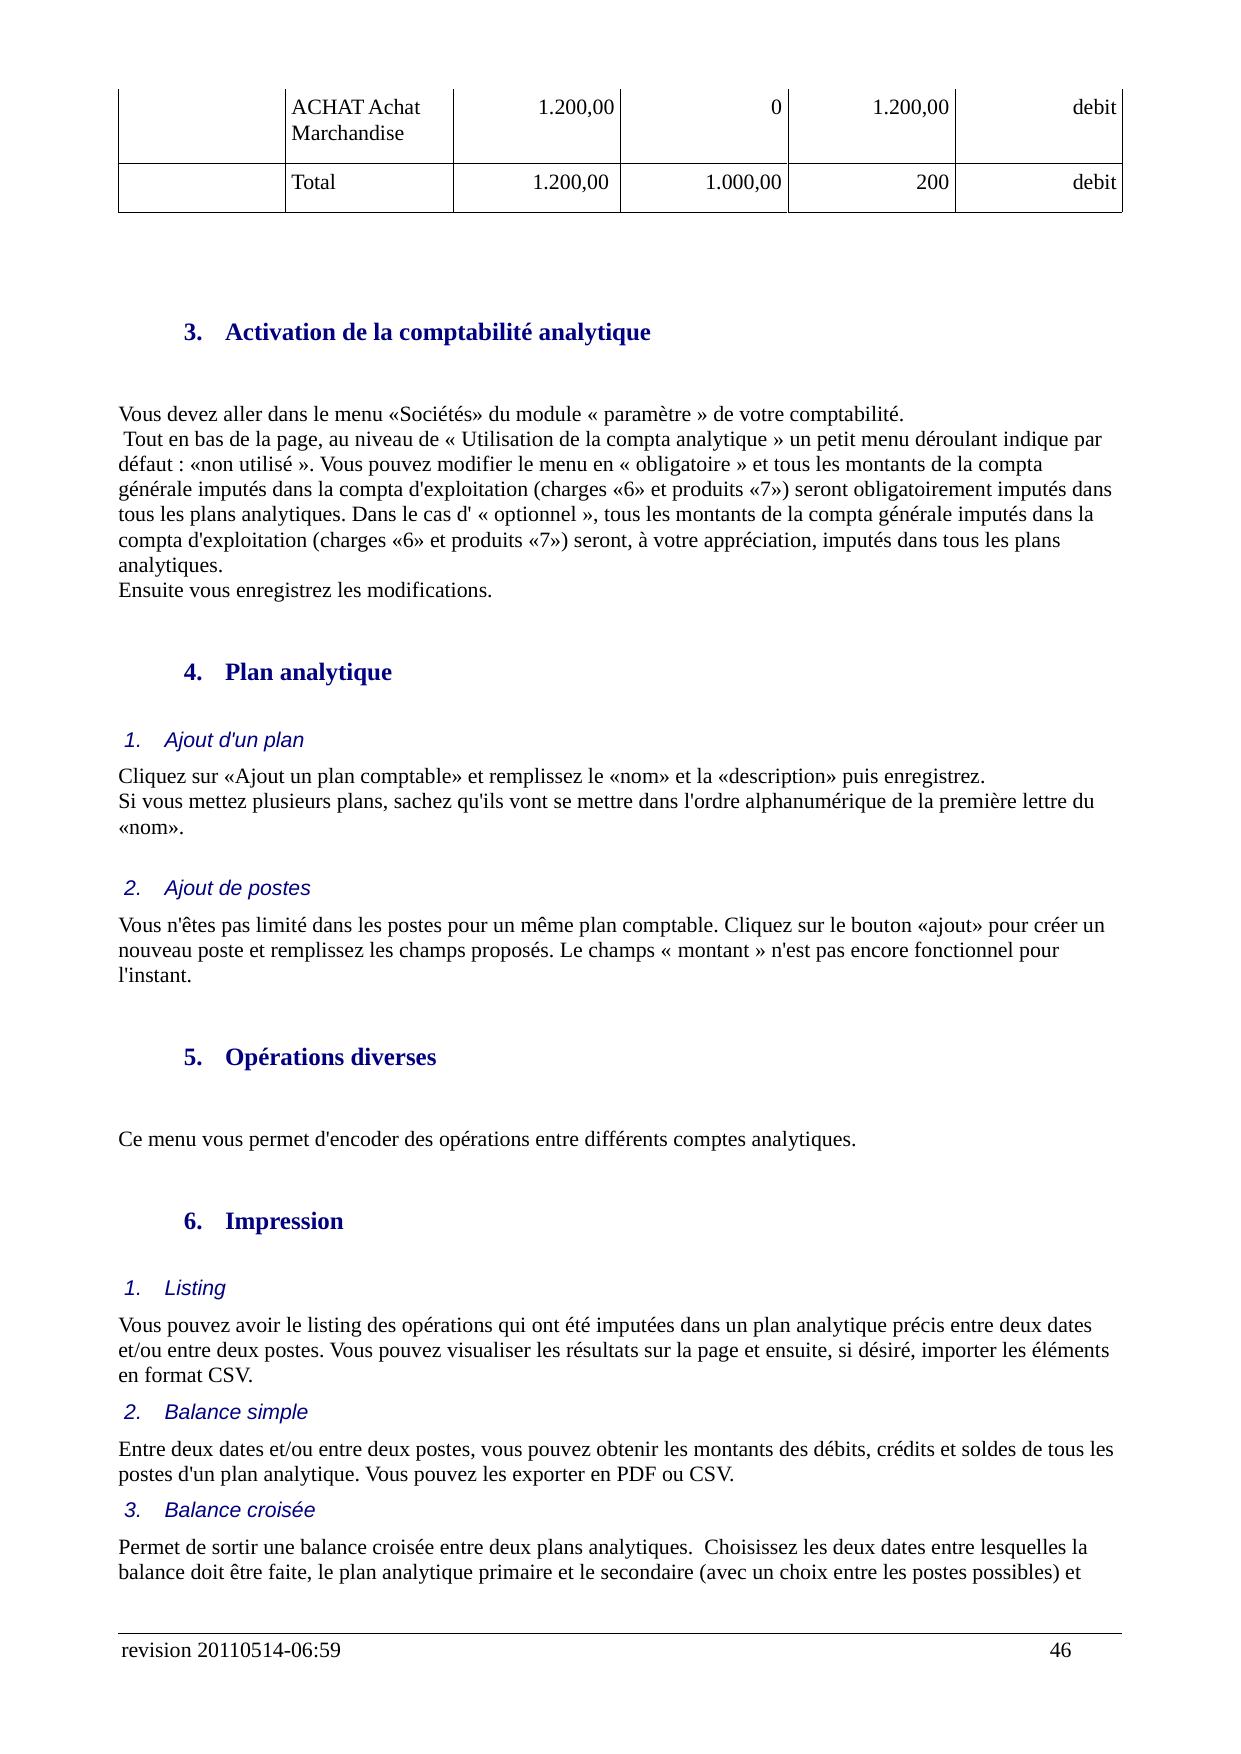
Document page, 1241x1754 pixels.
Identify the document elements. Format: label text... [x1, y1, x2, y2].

table_cell 1.200,00 [454, 164, 620, 212]
text Vous n'êtes pas limité dans les postes pour un même plan comptable. Cliquez sur le bouton «ajout» pour créer un nouveau poste et remplissez les champs proposés. Le champs « montant » n'est pas encore fonctionnel pour l'instant. [118, 912, 1122, 988]
subtitle Listing [118, 1276, 1122, 1300]
table_cell [119, 164, 285, 212]
text Vous pouvez avoir le listing des opérations qui ont été imputées dans un plan analytique précis entre deux dates et/ou entre deux postes. Vous pouvez visualiser les résultats sur la page et ensuite, si désiré, importer les éléments en format CSV. [118, 1312, 1122, 1388]
text Tout en bas de la page, au niveau de « Utilisation de la compta analytique » un petit menu déroulant indique par défaut : «non utilisé ». Vous pouvez modifier le menu en « obligatoire » et tous les montants de la compta générale imputés dans la compta d'exploitation (charges «6» et produits «7») seront obligatoirement imputés dans tous les plans analytiques. Dans le cas d' « optionnel », tous les montants de la compta générale imputés dans la compta d'exploitation (charges «6» et produits «7») seront, à votre appréciation, imputés dans tous les plans analytiques. [118, 426, 1122, 577]
table_cell 1.000,00 [621, 164, 787, 212]
subtitle Ajout d'un plan [118, 727, 1122, 751]
text Si vous mettez plusieurs plans, sachez qu'ils vont se mettre dans l'ordre alphanumérique de la première lettre du «nom». [118, 788, 1122, 839]
text Entre deux dates et/ou entre deux postes, vous pouvez obtenir les montants des débits, crédits et soldes de tous les postes d'un plan analytique. Vous pouvez les exporter en PDF ou CSV. [118, 1436, 1122, 1486]
subtitle Impression [177, 1206, 1122, 1234]
text Vous devez aller dans le menu «Sociétés» du module « paramètre » de votre comptabilité. [118, 401, 1122, 426]
subtitle Balance croisée [118, 1498, 1122, 1522]
table_cell [119, 89, 285, 163]
subtitle Activation de la comptabilité analytique [177, 317, 1122, 346]
table_cell 1.200,00 [789, 89, 955, 163]
table_cell 0 [621, 89, 787, 163]
text Cliquez sur «Ajout un plan comptable» et remplissez le «nom» et la «description» puis enregistrez. [118, 763, 1122, 788]
subtitle Plan analytique [177, 657, 1122, 686]
table_cell Total [286, 164, 453, 212]
table_cell debit [956, 89, 1122, 163]
subtitle Balance simple [118, 1399, 1122, 1424]
text Ce menu vous permet d'encoder des opérations entre différents comptes analytiques. [118, 1126, 1122, 1151]
text Permet de sortir une balance croisée entre deux plans analytiques. Choisissez les deux dates entre lesquelles la balance doit être faite, le plan analytique primaire et le secondaire (avec un choix entre les postes possibles) et [118, 1534, 1122, 1584]
table_cell 200 [789, 164, 955, 212]
subtitle Opérations diverses [177, 1042, 1122, 1071]
subtitle Ajout de postes [118, 876, 1122, 900]
table_cell ACHAT Achat Marchandise [286, 89, 453, 163]
table_cell 1.200,00 [454, 89, 620, 163]
table_cell debit [956, 164, 1122, 212]
text Ensuite vous enregistrez les modifications. [118, 577, 1122, 602]
